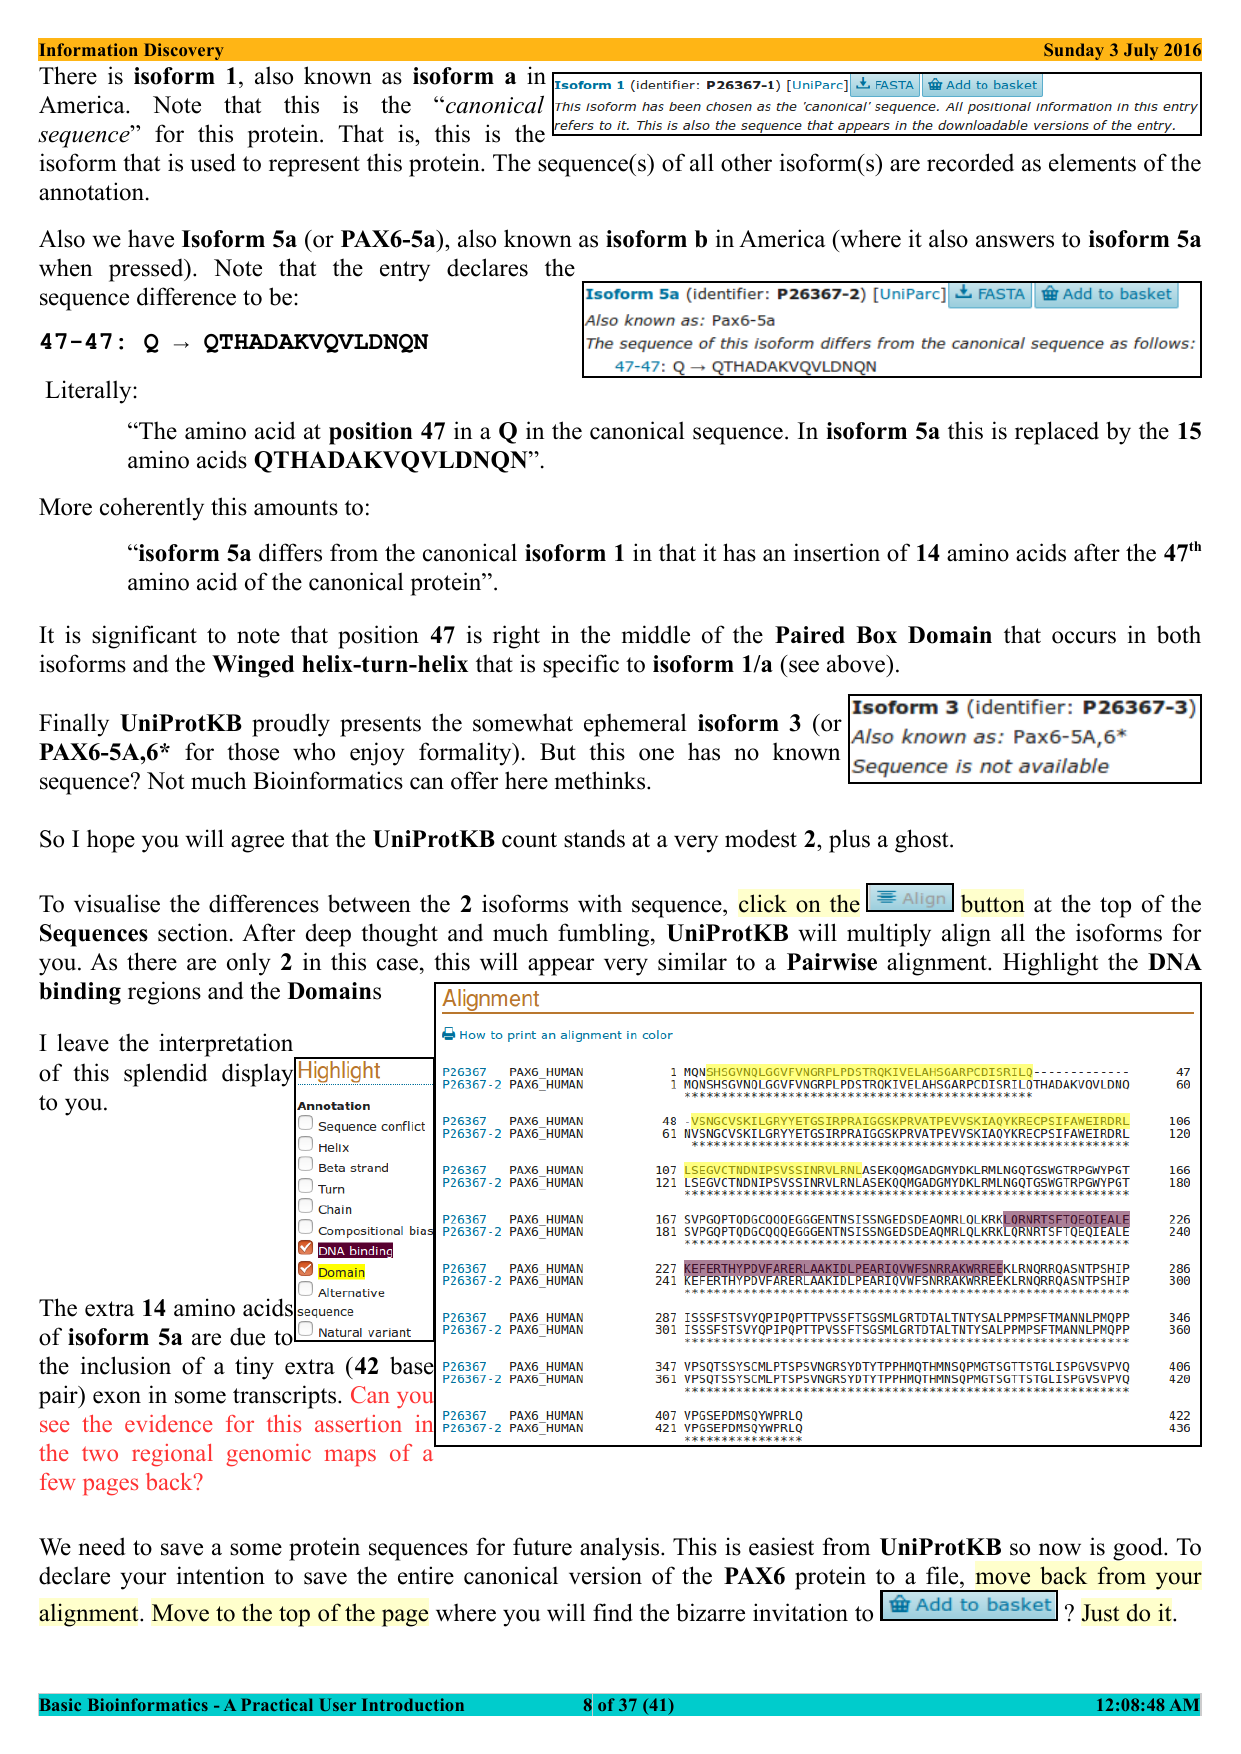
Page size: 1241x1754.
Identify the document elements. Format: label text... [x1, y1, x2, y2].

picture [868, 885, 952, 910]
text To visualise the differences between the 2 isoforms with sequence, click on thebutton at the top of the Sequences section. After deep thought and much fumbling, UniProtKB will multiply align all the isoforms for you. As there are only 2 in this case, this will appear very similar to a Pairwise alignment. Highlight the DNA binding regions and the Domains [38, 883, 1202, 1005]
text Also we have Isoform 5a (or PAX6-5a), also known as isoform b in America (where it also answers to isoform 5a when pressed). Note that the entry declares the sequence difference to be: [38, 223, 1202, 311]
picture [554, 74, 1200, 134]
text So I hope you will agree that the UniProtKB count stands at a very modest 2, plus a ghost. [38, 824, 1202, 853]
text Literally: [38, 375, 1202, 404]
text We need to save a some protein sequences for future analysis. This is easiest from UniProtKB so now is good. To declare your intention to save the entire canonical version of the PAX6 protein to a file, move back from your alignment. Move to the top of the page where you will find the bizarre invitation to? Just do it. [38, 1532, 1202, 1626]
picture [584, 283, 1200, 376]
text “The amino acid at position 47 in a Q in the canonical sequence. In isoform 5a this is replaced by the 15 amino acids QTHADAKVQVLDNQN”. [127, 416, 1202, 474]
picture [439, 987, 1197, 1443]
picture [883, 1592, 1056, 1619]
text “isoform 5a differs from the canonical isoform 1 in that it has an insertion of 14 amino acids after the 47th amino acid of the canonical protein”. [127, 538, 1202, 596]
picture [296, 1059, 433, 1340]
text The extra 14 amino acids of isoform 5a are due to the inclusion of a tiny extra (42 base pair) exon in some transcripts. Can you see the evidence for this assertion in the two regional genomic maps of a few pages back? [38, 1293, 1202, 1496]
text [436, 984, 1200, 1445]
text More coherently this amounts to: [38, 491, 1202, 520]
picture [850, 696, 1200, 782]
text Finally UniProtKB proudly presents the somewhat ephemeral isoform 3 (or PAX6-5A,6* for those who enjoy formality). But this one has no known sequence? Not much Bioinformatics can offer here methinks. [38, 695, 1202, 795]
text 47-47: Q → QTHADAKVQVLDNQN [38, 328, 582, 357]
text I leave the interpretation of this splendid display to you. [38, 1028, 434, 1116]
text It is significant to note that position 47 is right in the middle of the Paired Box Domain that occurs in both isoforms and the Winged helix-turn-helix that is specific to isoform 1/a (see above). [38, 620, 1202, 678]
text There is isoform 1, also known as isoform a in America. Note that this is the “canonical sequence” for this protein. That is, this is the isoform that is used to represent this protein. The sequence(s) of all other isoform(s) are recorded as elements of the annotation. [38, 61, 1202, 206]
